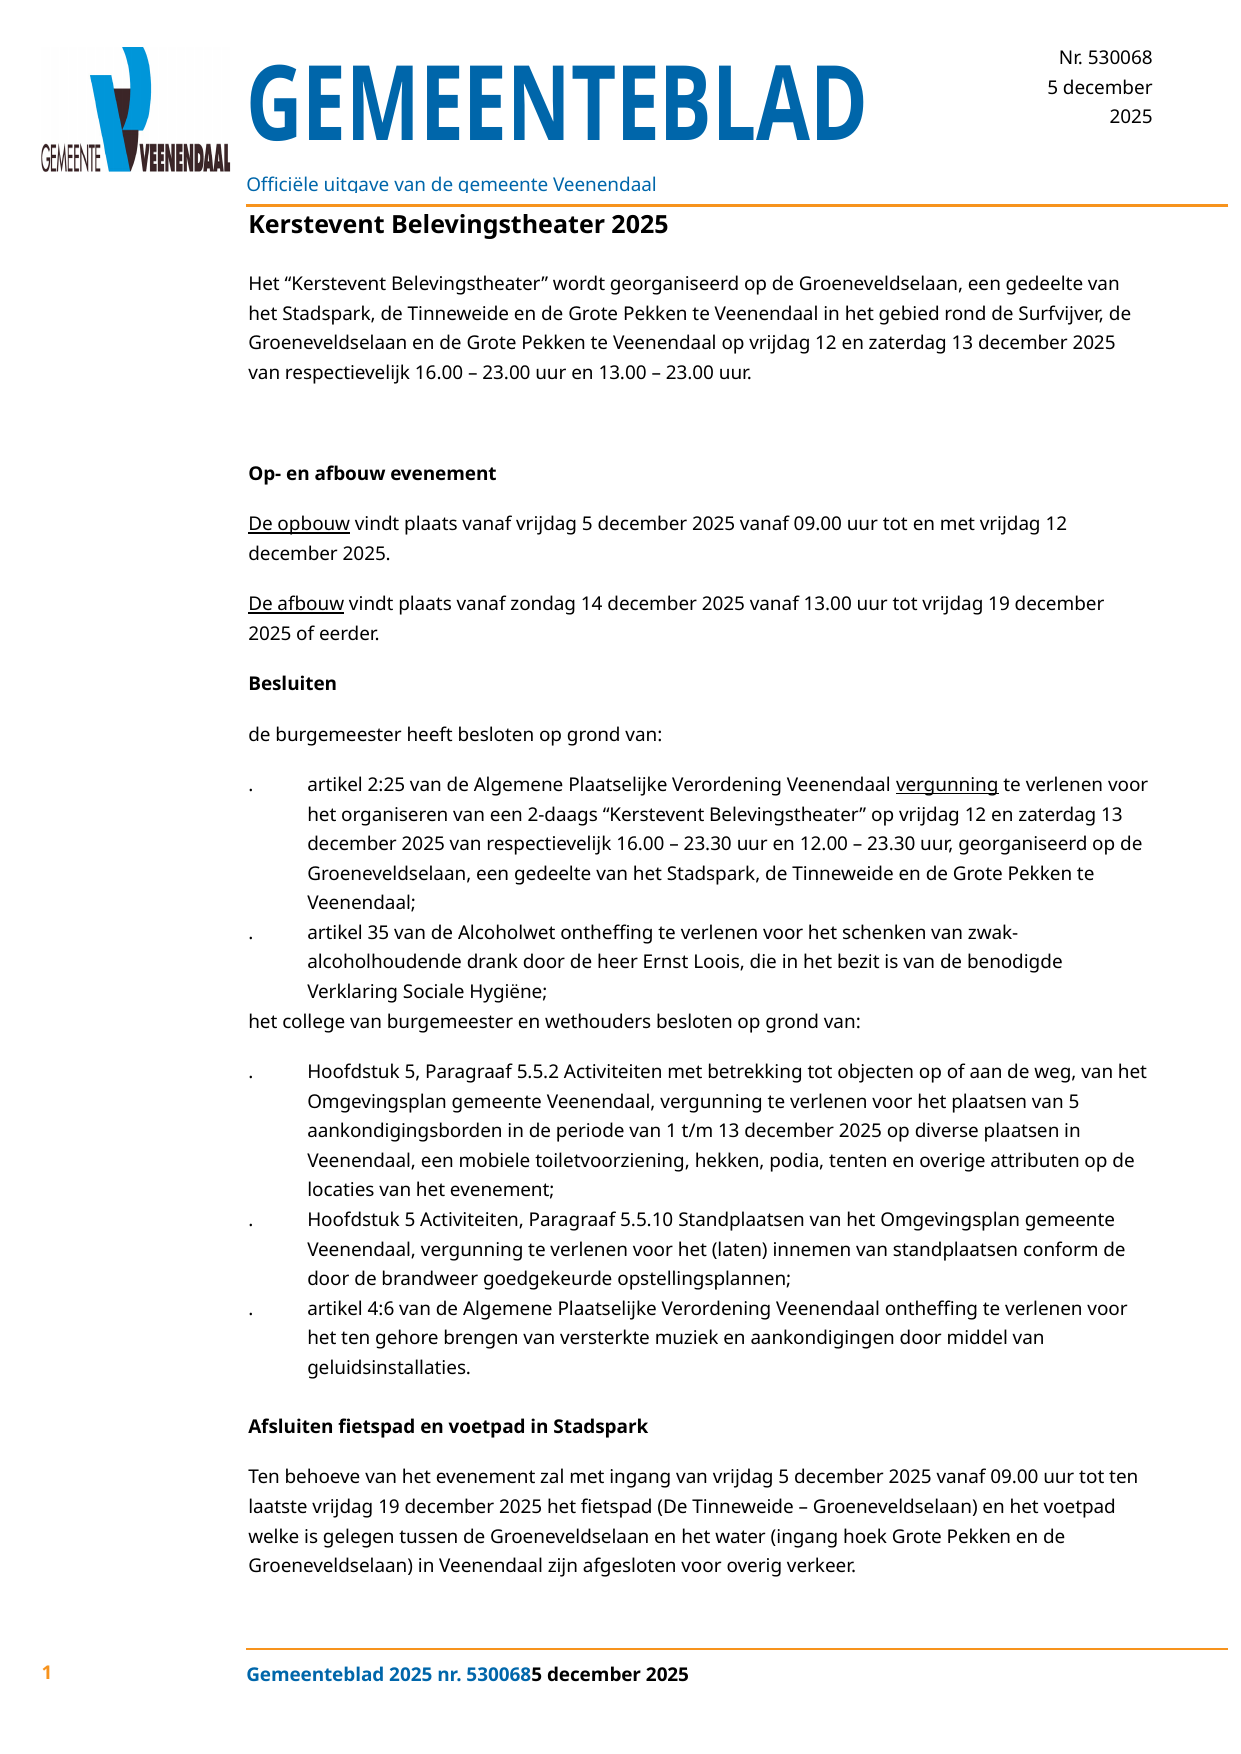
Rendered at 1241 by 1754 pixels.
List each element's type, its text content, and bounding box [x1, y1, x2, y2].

list artikel 35 van de Alcoholwet ontheffing te verlenen voor het schenken van zwak- alcoholhoudende drank door de heer Ernst Loois, die in het bezit is van de benodigde Verklaring Sociale Hygiëne; [248, 919, 1152, 1004]
text de burgemeester heeft besloten op grond van: [248, 721, 1152, 746]
text Kerstevent Belevingstheater 2025 [248, 207, 1152, 241]
text Het “Kerstevent Belevingstheater” wordt georganiseerd op de Groeneveldselaan, een gedeelte van het Stadspark, de Tinneweide en de Grote Pekken te Veenendaal in het gebied rond de Surfvijver, de Groeneveldselaan en de Grote Pekken te Veenendaal op vrijdag 12 en zaterdag 13 december 2025 van respectievelijk 16.00 – 23.00 uur en 13.00 – 23.00 uur. [248, 270, 1152, 385]
list Hoofdstuk 5, Paragraaf 5.5.2 Activiteiten met betrekking tot objecten op of aan de weg, van het Omgevingsplan gemeente Veenendaal, vergunning te verlenen voor het plaatsen van 5 aankondigingsborden in de periode van 1 t/m 13 december 2025 op diverse plaatsen in Veenendaal, een mobiele toiletvoorziening, hekken, podia, tenten en overige attributen op de locaties van het evenement; [248, 1058, 1152, 1202]
list artikel 4:6 van de Algemene Plaatselijke Verordening Veenendaal ontheffing te verlenen voor het ten gehore brengen van versterkte muziek en aankondigingen door middel van geluidsinstallaties. [248, 1295, 1152, 1380]
picture [41, 47, 130, 172]
text De opbouw vindt plaats vanaf vrijdag 5 december 2025 vanaf 09.00 uur tot en met vrijdag 12 december 2025. [248, 510, 1152, 566]
text Ten behoeve van het evenement zal met ingang van vrijdag 5 december 2025 vanaf 09.00 uur tot ten laatste vrijdag 19 december 2025 het fietspad (De Tinneweide – Groeneveldselaan) en het voetpad welke is gelegen tussen de Groeneveldselaan en het water (ingang hoek Grote Pekken en de Groeneveldselaan) in Veenendaal zijn afgesloten voor overig verkeer. [248, 1464, 1152, 1578]
text Afsluiten fietspad en voetpad in Stadspark [248, 1413, 1152, 1439]
text het college van burgemeester en wethouders besloten op grond van: [248, 1008, 1152, 1033]
list Hoofdstuk 5 Activiteiten, Paragraaf 5.5.10 Standplaatsen van het Omgevingsplan gemeente Veenendaal, vergunning te verlenen voor het (laten) innemen van standplaatsen conform de door de brandweer goedgekeurde opstellingsplannen; [248, 1206, 1152, 1291]
text Besluiten [248, 670, 1152, 696]
text Op- en afbouw evenement [248, 460, 1152, 486]
text De afbouw vindt plaats vanaf zondag 14 december 2025 vanaf 13.00 uur tot vrijdag 19 december 2025 of eerder. [248, 590, 1152, 646]
picture [123, 47, 231, 172]
list artikel 2:25 van de Algemene Plaatselijke Verordening Veenendaal vergunning te verlenen voor het organiseren van een 2-daags “Kerstevent Belevingstheater” op vrijdag 12 en zaterdag 13 december 2025 van respectievelijk 16.00 – 23.30 uur en 12.00 – 23.30 uur, georganiseerd op de Groeneveldselaan, een gedeelte van het Stadspark, de Tinneweide en de Grote Pekken te Veenendaal; [248, 771, 1152, 915]
